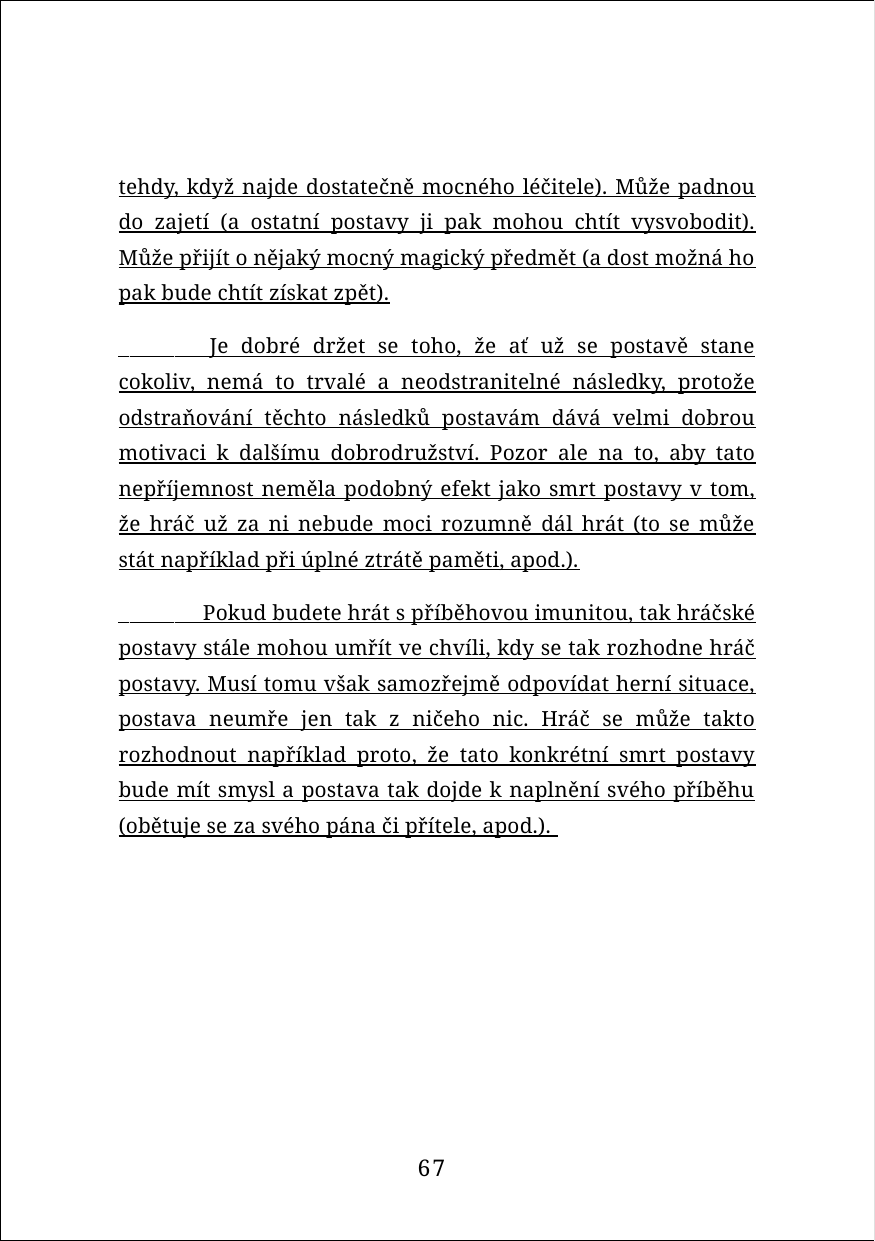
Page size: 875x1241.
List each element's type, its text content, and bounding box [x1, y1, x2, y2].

text Může přijít o nějaký mocný magický předmět (a dost možná ho [118, 232, 756, 267]
text bude mít smysl a postava tak dojde k naplnění svého příběhu (obětuje se za svého pána či přítele, apod.). [118, 765, 756, 839]
text Pokud budete hrát s příběhovou imunitou, tak hráčské [118, 598, 756, 622]
text že hráč už za ni nebude moci rozumně dál hrát (to se může [118, 499, 756, 533]
text odstraňování těchto následků postavám dává velmi dobrou [118, 392, 756, 427]
text postava neumře jen tak z ničeho nic. Hráč se může takto [118, 694, 756, 729]
text nepříjemnost neměla podobný efekt jako smrt postavy v tom, [118, 463, 756, 498]
text postavy. Musí tomu však samozřejmě odpovídat herní situace, [118, 659, 756, 693]
text do zajetí (a ostatní postavy ji pak mohou chtít vysvobodit). [118, 197, 756, 231]
text postavy stále mohou umřít ve chvíli, kdy se tak rozhodne hráč [118, 623, 756, 658]
text motivaci k dalšímu dobrodružství. Pozor ale na to, aby tato [118, 428, 756, 462]
text tehdy, když najde dostatečně mocného léčitele). Může padnou [118, 172, 756, 196]
text rozhodnout například proto, že tato konkrétní smrt postavy [118, 730, 756, 764]
text Je dobré držet se toho, že ať už se postavě stane cokoliv, nemá to trvalé a neodstranitelné následky, protože [118, 332, 756, 391]
text stát například při úplné ztrátě paměti, apod.). [118, 534, 756, 573]
text pak bude chtít získat zpět). [118, 268, 756, 307]
